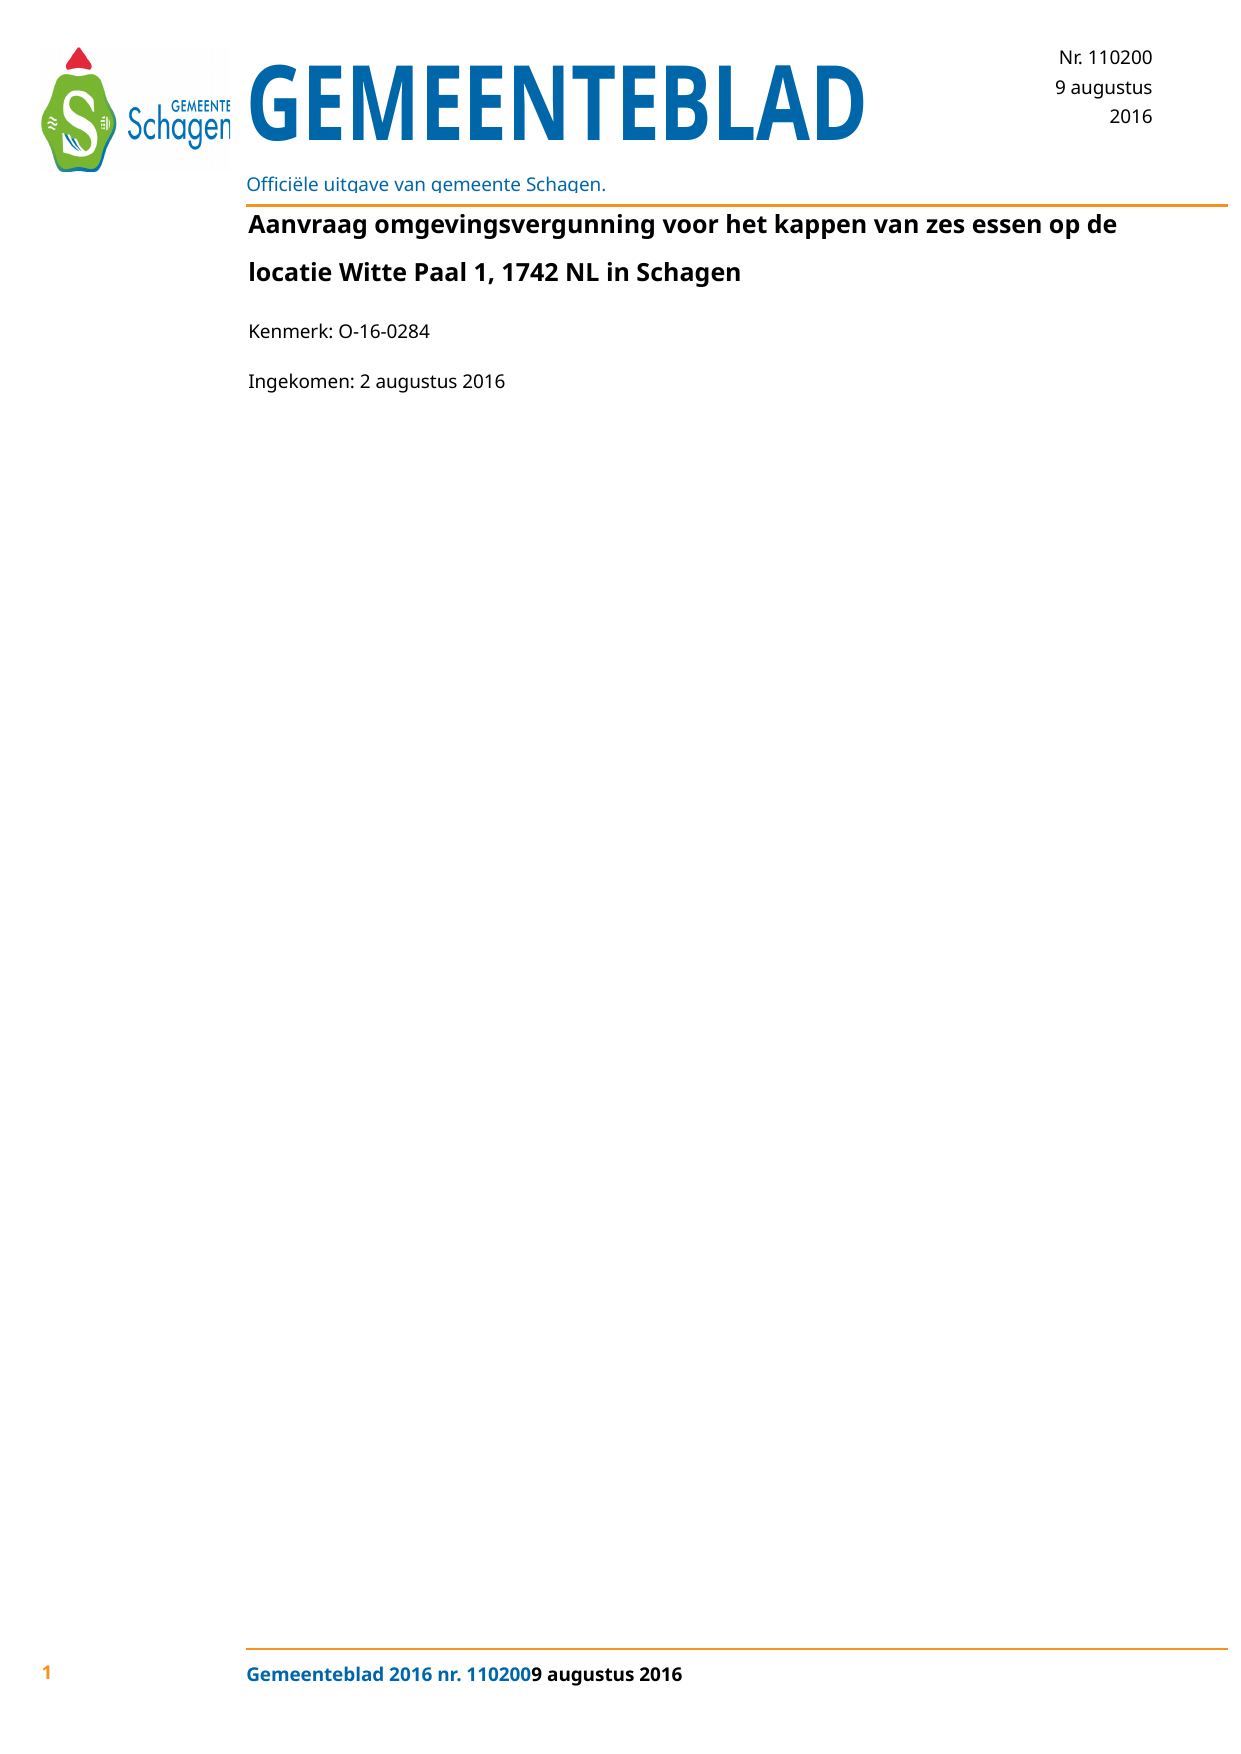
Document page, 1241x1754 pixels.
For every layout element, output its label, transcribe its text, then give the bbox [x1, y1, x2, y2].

picture [41, 47, 231, 172]
text Ingekomen: 2 augustus 2016 [248, 368, 1152, 394]
text Kenmerk: O-16-0284 [248, 318, 1152, 344]
text Aanvraag omgevingsvergunning voor het kappen van zes essen op de locatie Witte Paal 1, 1742 NL in Schagen [248, 207, 1152, 288]
